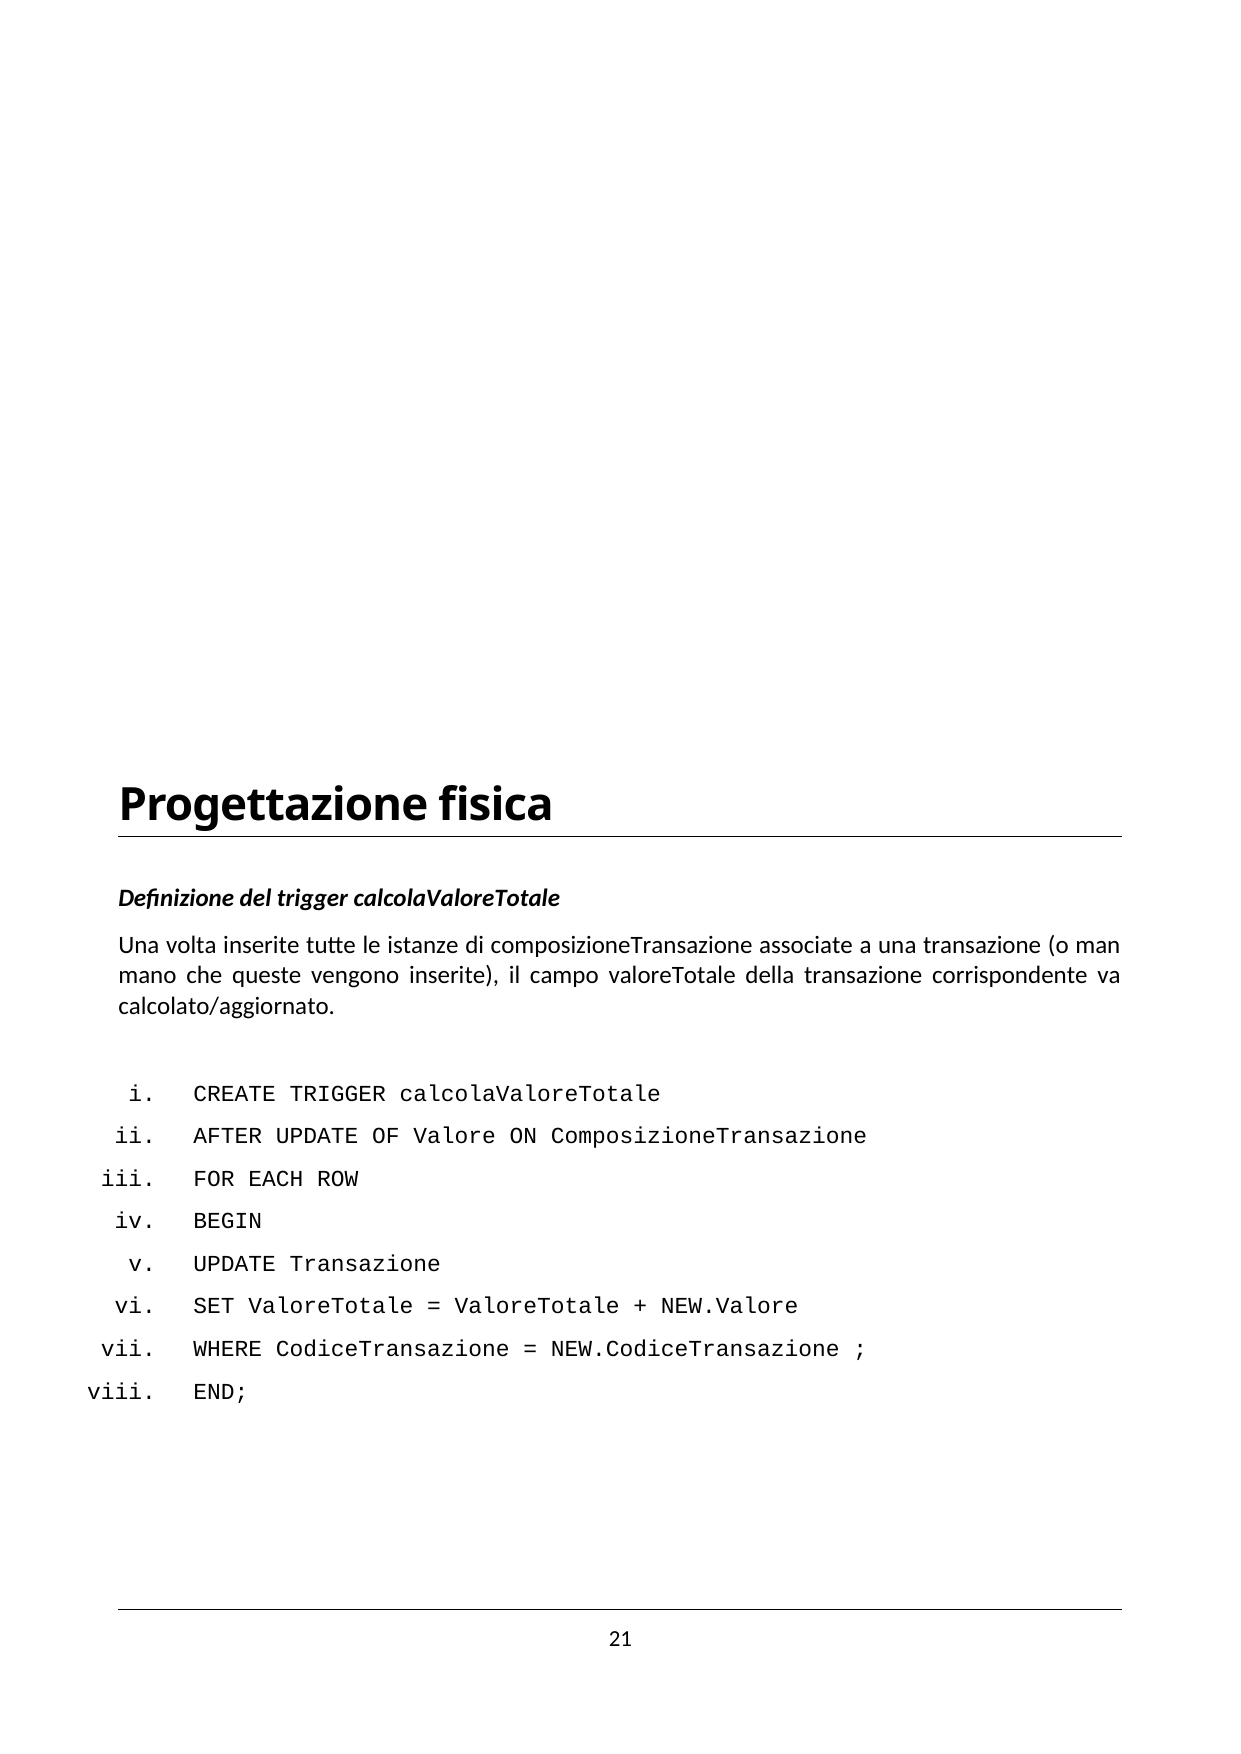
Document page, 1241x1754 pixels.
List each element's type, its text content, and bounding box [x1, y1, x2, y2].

list CREATE TRIGGER calcolaValoreTotale [156, 1082, 1122, 1108]
list END; [156, 1380, 1122, 1406]
list BEGIN [156, 1210, 1122, 1236]
list FOR EACH ROW [156, 1167, 1122, 1193]
list UPDATE Transazione [156, 1252, 1122, 1278]
text Definizione del trigger calcolaValoreTotale [118, 882, 1122, 912]
text Una volta inserite tutte le istanze di composizioneTransazione associate a una transazione (o man mano che queste vengono inserite), il campo valoreTotale della transazione corrispondente va calcolato/aggiornato. [118, 929, 1122, 1021]
list AFTER UPDATE OF Valore ON ComposizioneTransazione [156, 1124, 1122, 1150]
list SET ValoreTotale = ValoreTotale + NEW.Valore [156, 1295, 1122, 1321]
list WHERE CodiceTransazione = NEW.CodiceTransazione ; [156, 1337, 1122, 1363]
title Progettazione fisica [118, 772, 1122, 836]
